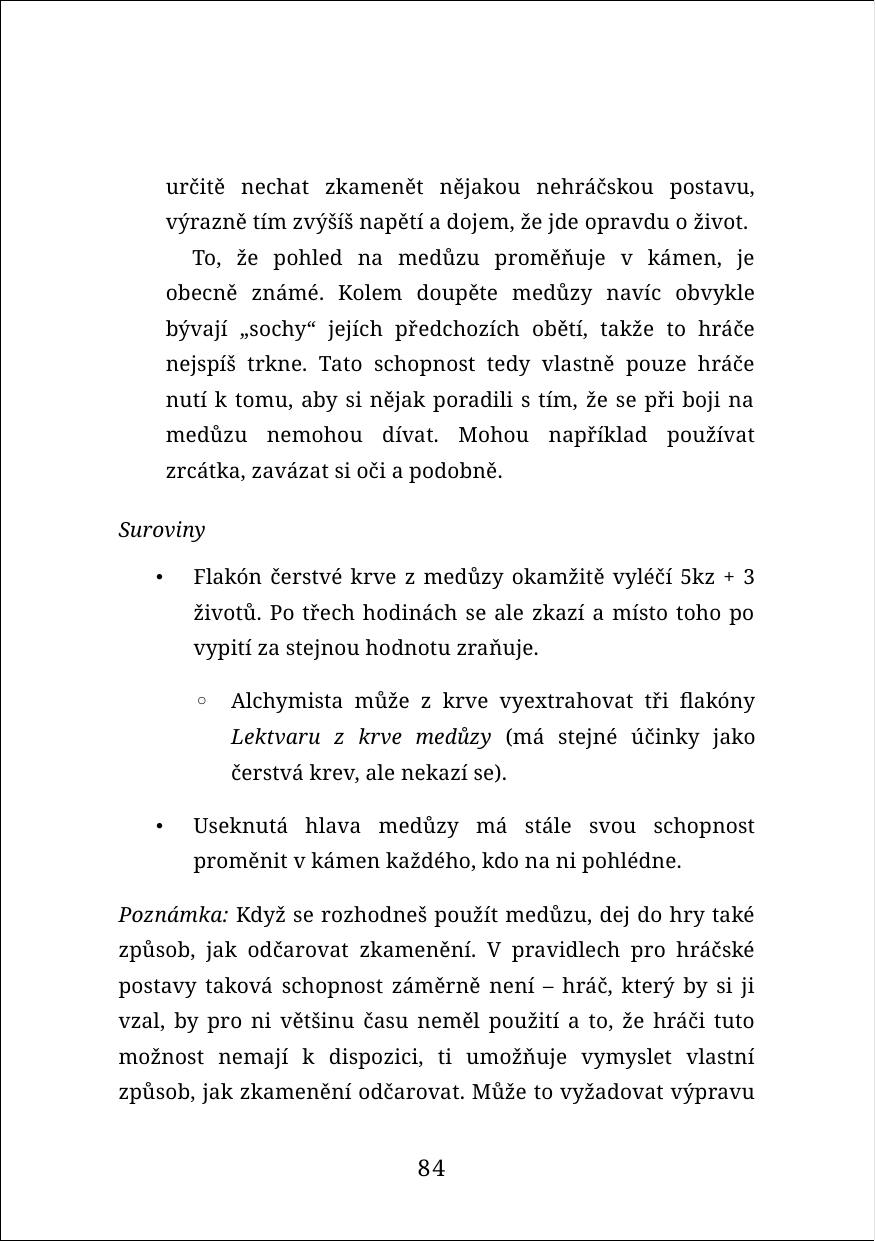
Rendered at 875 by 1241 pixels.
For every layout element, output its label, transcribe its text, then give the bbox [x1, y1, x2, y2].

list Flakón čerstvé krve z medůzy okamžitě vyléčí 5kz + 3 životů. Po třech hodinách se ale zkazí a místo toho po vypití za stejnou hodnotu zraňuje. [156, 562, 756, 662]
text Poznámka: Když se rozhodneš použít medůzu, dej do hry také způsob, jak odčarovat zkamenění. V pravidlech pro hráčské postavy taková schopnost záměrně není – hráč, který by si ji vzal, by pro ni většinu času neměl použití a to, že hráči tuto možnost nemají k dispozici, ti umožňuje vymyslet vlastní způsob, jak zkamenění odčarovat. Může to vyžadovat výpravu [118, 900, 756, 1106]
list Alchymista může z krve vyextrahovat tři flakóny Lektvaru z krve medůzy (má stejné účinky jako čerstvá krev, ale nekazí se). [193, 687, 756, 786]
text Suroviny [118, 515, 756, 543]
text určitě nechat zkamenět nějakou nehráčskou postavu, výrazně tím zvýšíš napětí a dojem, že jde opravdu o život. To, že pohled na medůzu proměňuje v kámen, je obecně známé. Kolem doupěte medůzy navíc obvykle bývají „sochy“ jejích předchozích obětí, takže to hráče nejspíš trkne. Tato schopnost tedy vlastně pouze hráče nutí k tomu, aby si nějak poradili s tím, že se při boji na medůzu nemohou dívat. Mohou například používat zrcátka, zavázat si oči a podobně. [142, 172, 756, 484]
list Useknutá hlava medůzy má stále svou schopnost proměnit v kámen každého, kdo na ni pohlédne. [156, 811, 756, 875]
